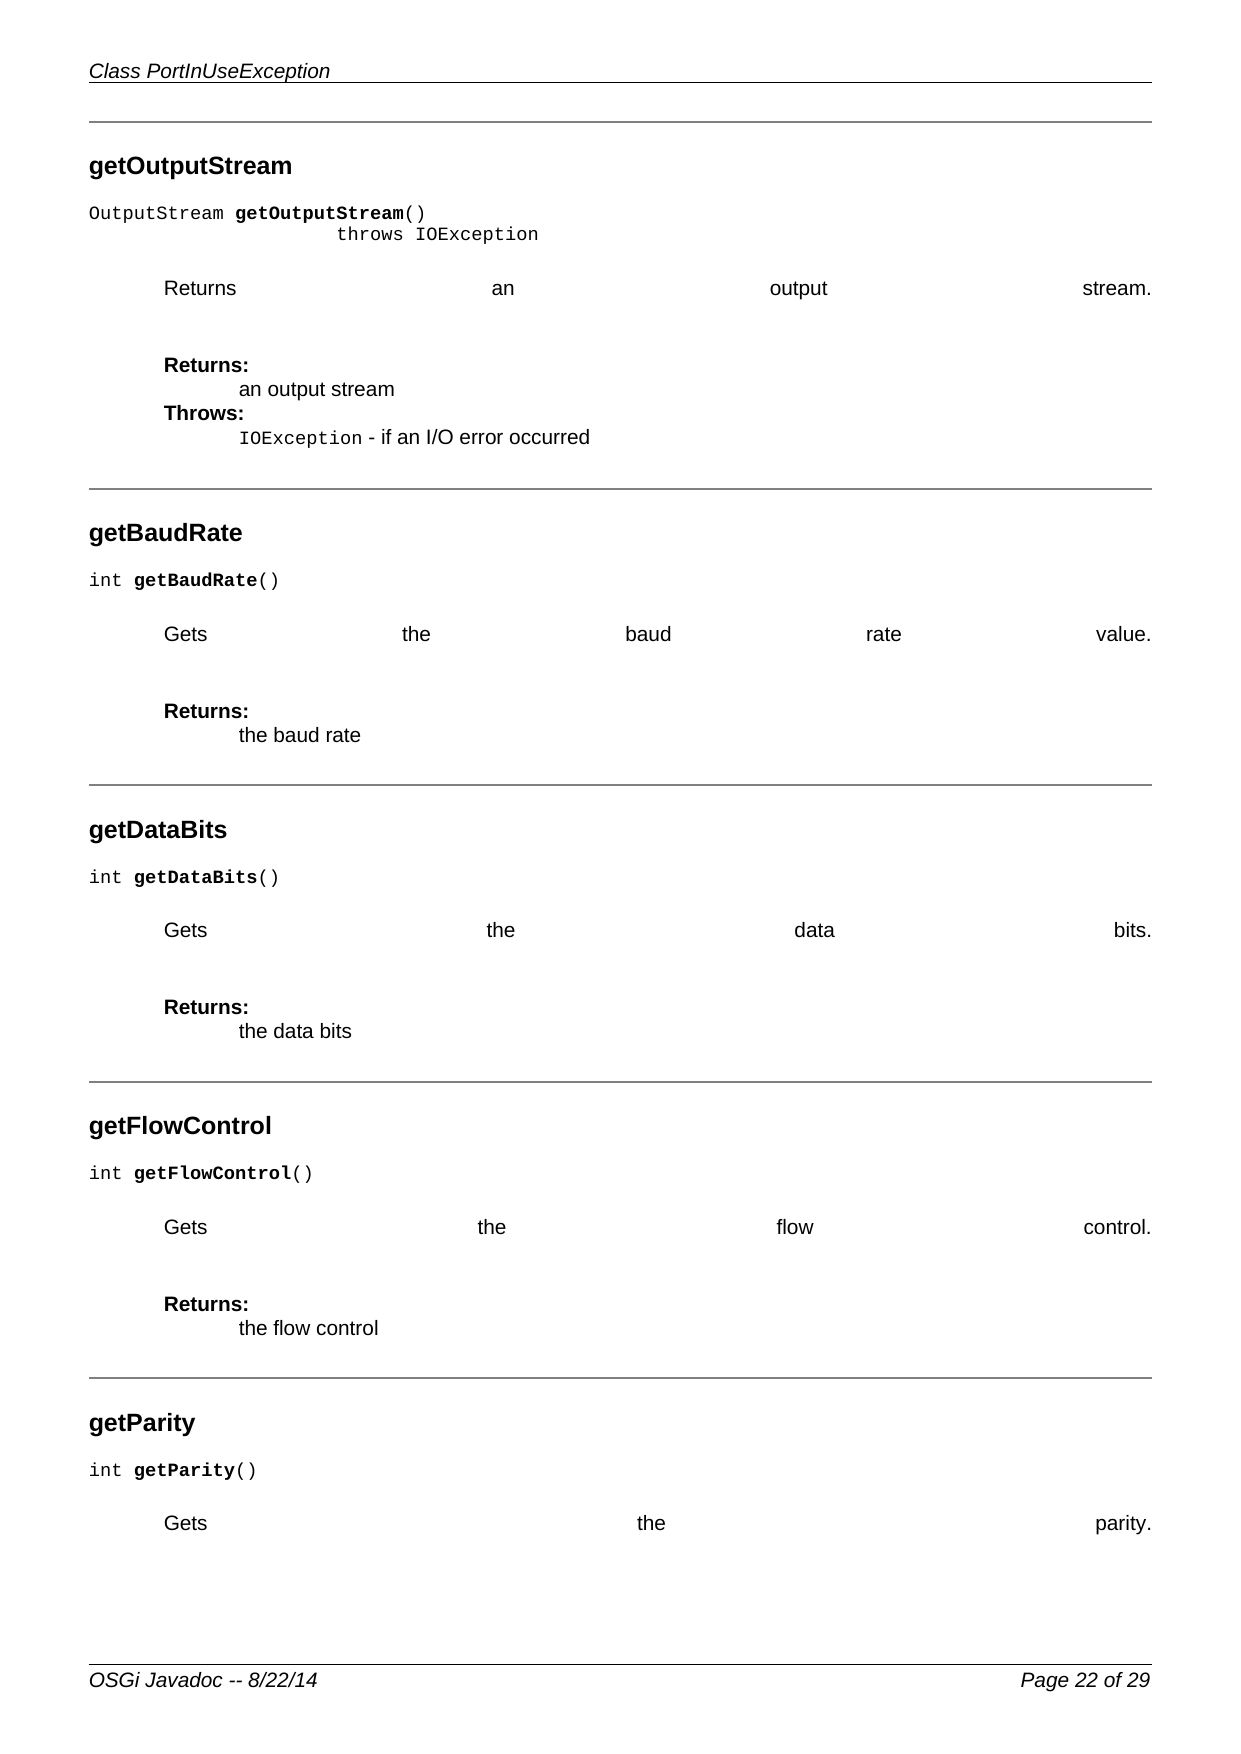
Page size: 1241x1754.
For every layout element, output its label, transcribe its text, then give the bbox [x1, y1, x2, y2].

subtitle getBaudRate [88, 518, 1152, 547]
text int getDataBits() [88, 867, 1152, 889]
text Gets the data bits. [163, 918, 1152, 966]
subtitle getOutputStream [88, 151, 1152, 180]
text Returns: [163, 995, 1152, 1019]
text OutputStream getOutputStream() throws IOException [88, 204, 1152, 246]
text Gets the baud rate value. [163, 621, 1152, 669]
text Gets the parity. [163, 1511, 1152, 1559]
text int getBaudRate() [88, 571, 1152, 592]
text the flow control [238, 1316, 1152, 1339]
text IOException - if an I/O error occurred [238, 424, 1152, 450]
text the data bits [238, 1019, 1152, 1043]
text the baud rate [238, 722, 1152, 746]
subtitle getDataBits [88, 814, 1152, 843]
text Returns: [163, 353, 1152, 377]
text int getParity() [88, 1461, 1152, 1482]
text an output stream [238, 377, 1152, 401]
text Returns an output stream. [163, 276, 1152, 323]
subtitle getFlowControl [88, 1111, 1152, 1140]
text Gets the flow control. [163, 1214, 1152, 1262]
subtitle getParity [88, 1408, 1152, 1436]
text Returns: [163, 1292, 1152, 1316]
text Returns: [163, 698, 1152, 722]
text Throws: [163, 401, 1152, 424]
text int getFlowControl() [88, 1164, 1152, 1185]
